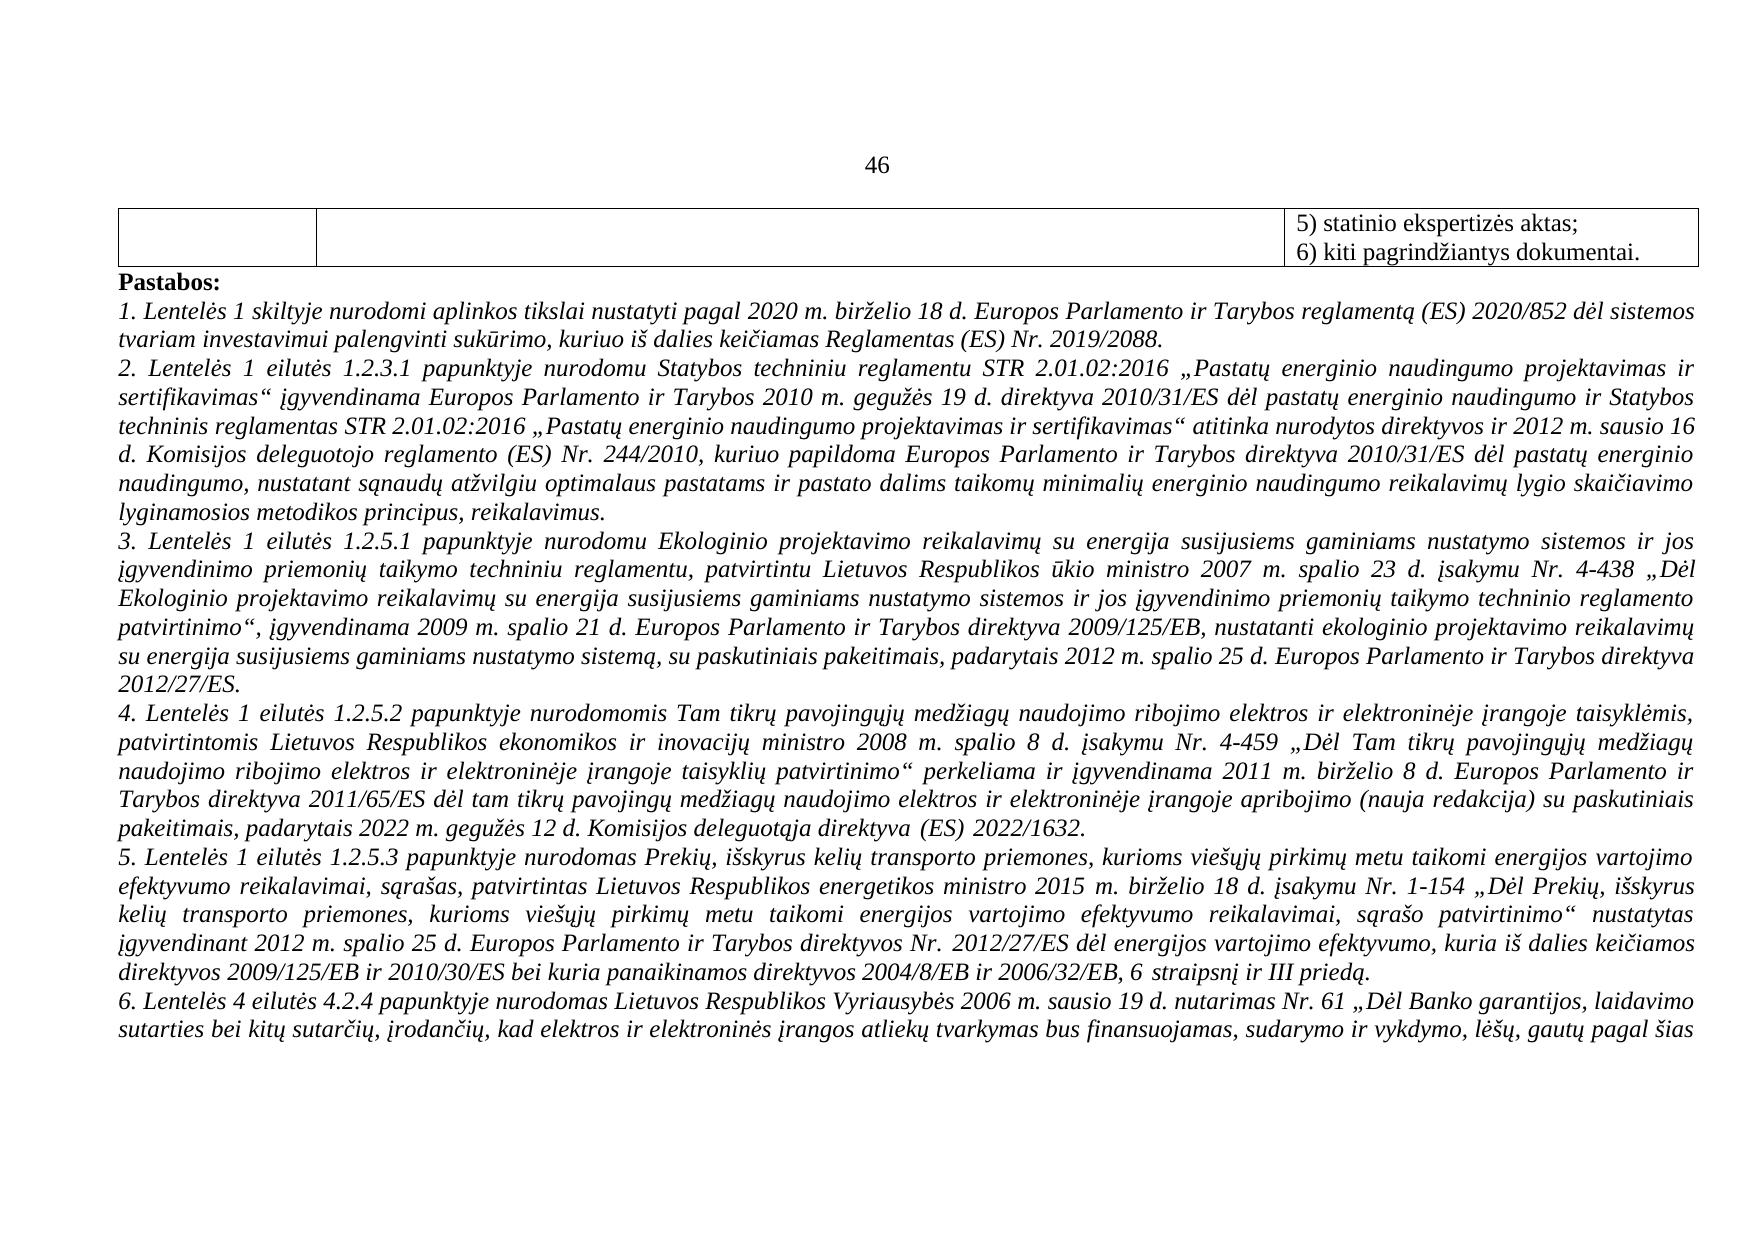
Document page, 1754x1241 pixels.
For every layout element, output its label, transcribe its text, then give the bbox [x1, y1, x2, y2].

table_cell 5) statinio ekspertizės aktas; 6) kiti pagrindžiantys dokumentai. [1285, 209, 1698, 266]
text 4. Lentelės 1 eilutės 1.2.5.2 papunktyje nurodomomis Tam tikrų pavojingųjų medžiagų naudojimo ribojimo elektros ir elektroninėje įrangoje taisyklėmis, patvirtintomis Lietuvos Respublikos ekonomikos ir inovacijų ministro 2008 m. spalio 8 d. įsakymu Nr. 4-459 „Dėl Tam tikrų pavojingųjų medžiagų naudojimo ribojimo elektros ir elektroninėje įrangoje taisyklių patvirtinimo“ perkeliama ir įgyvendinama 2011 m. birželio 8 d. Europos Parlamento ir Tarybos direktyva 2011/65/ES dėl tam tikrų pavojingų medžiagų naudojimo elektros ir elektroninėje įrangoje apribojimo (nauja redakcija) su paskutiniais pakeitimais, padarytais 2022 m. gegužės 12 d. Komisijos deleguotąja direktyva (ES) 2022/1632. [118, 698, 1698, 842]
text 2. Lentelės 1 eilutės 1.2.3.1 papunktyje nurodomu Statybos techniniu reglamentu STR 2.01.02:2016 „Pastatų energinio naudingumo projektavimas ir sertifikavimas“ įgyvendinama Europos Parlamento ir Tarybos 2010 m. gegužės 19 d. direktyva 2010/31/ES dėl pastatų energinio naudingumo ir Statybos techninis reglamentas STR 2.01.02:2016 „Pastatų energinio naudingumo projektavimas ir sertifikavimas“ atitinka nurodytos direktyvos ir 2012 m. sausio 16 d. Komisijos deleguotojo reglamento (ES) Nr. 244/2010, kuriuo papildoma Europos Parlamento ir Tarybos direktyva 2010/31/ES dėl pastatų energinio naudingumo, nustatant sąnaudų atžvilgiu optimalaus pastatams ir pastato dalims taikomų minimalių energinio naudingumo reikalavimų lygio skaičiavimo lyginamosios metodikos principus, reikalavimus. [118, 353, 1698, 526]
text 1. Lentelės 1 skiltyje nurodomi aplinkos tikslai nustatyti pagal 2020 m. birželio 18 d. Europos Parlamento ir Tarybos reglamentą (ES) 2020/852 dėl sistemos tvariam investavimui palengvinti sukūrimo, kuriuo iš dalies keičiamas Reglamentas (ES) Nr. 2019/2088. [118, 296, 1698, 353]
table_cell [317, 209, 1284, 266]
text 3. Lentelės 1 eilutės 1.2.5.1 papunktyje nurodomu Ekologinio projektavimo reikalavimų su energija susijusiems gaminiams nustatymo sistemos ir jos įgyvendinimo priemonių taikymo techniniu reglamentu, patvirtintu Lietuvos Respublikos ūkio ministro 2007 m. spalio 23 d. įsakymu Nr. 4-438 „Dėl Ekologinio projektavimo reikalavimų su energija susijusiems gaminiams nustatymo sistemos ir jos įgyvendinimo priemonių taikymo techninio reglamento patvirtinimo“, įgyvendinama 2009 m. spalio 21 d. Europos Parlamento ir Tarybos direktyva 2009/125/EB, nustatanti ekologinio projektavimo reikalavimų su energija susijusiems gaminiams nustatymo sistemą, su paskutiniais pakeitimais, padarytais 2012 m. spalio 25 d. Europos Parlamento ir Tarybos direktyva 2012/27/ES. [118, 526, 1698, 698]
text 6. Lentelės 4 eilutės 4.2.4 papunktyje nurodomas Lietuvos Respublikos Vyriausybės 2006 m. sausio 19 d. nutarimas Nr. 61 „Dėl Banko garantijos, laidavimo sutarties bei kitų sutarčių, įrodančių, kad elektros ir elektroninės įrangos atliekų tvarkymas bus finansuojamas, sudarymo ir vykdymo, lėšų, gautų pagal šias [118, 986, 1698, 1043]
text 5. Lentelės 1 eilutės 1.2.5.3 papunktyje nurodomas Prekių, išskyrus kelių transporto priemones, kurioms viešųjų pirkimų metu taikomi energijos vartojimo efektyvumo reikalavimai, sąrašas, patvirtintas Lietuvos Respublikos energetikos ministro 2015 m. birželio 18 d. įsakymu Nr. 1-154 „Dėl Prekių, išskyrus kelių transporto priemones, kurioms viešųjų pirkimų metu taikomi energijos vartojimo efektyvumo reikalavimai, sąrašo patvirtinimo“ nustatytas įgyvendinant 2012 m. spalio 25 d. Europos Parlamento ir Tarybos direktyvos Nr. 2012/27/ES dėl energijos vartojimo efektyvumo, kuria iš dalies keičiamos direktyvos 2009/125/EB ir 2010/30/ES bei kuria panaikinamos direktyvos 2004/8/EB ir 2006/32/EB, 6 straipsnį ir III priedą. [118, 842, 1698, 986]
table_cell [119, 209, 316, 266]
text Pastabos: [118, 267, 1698, 296]
